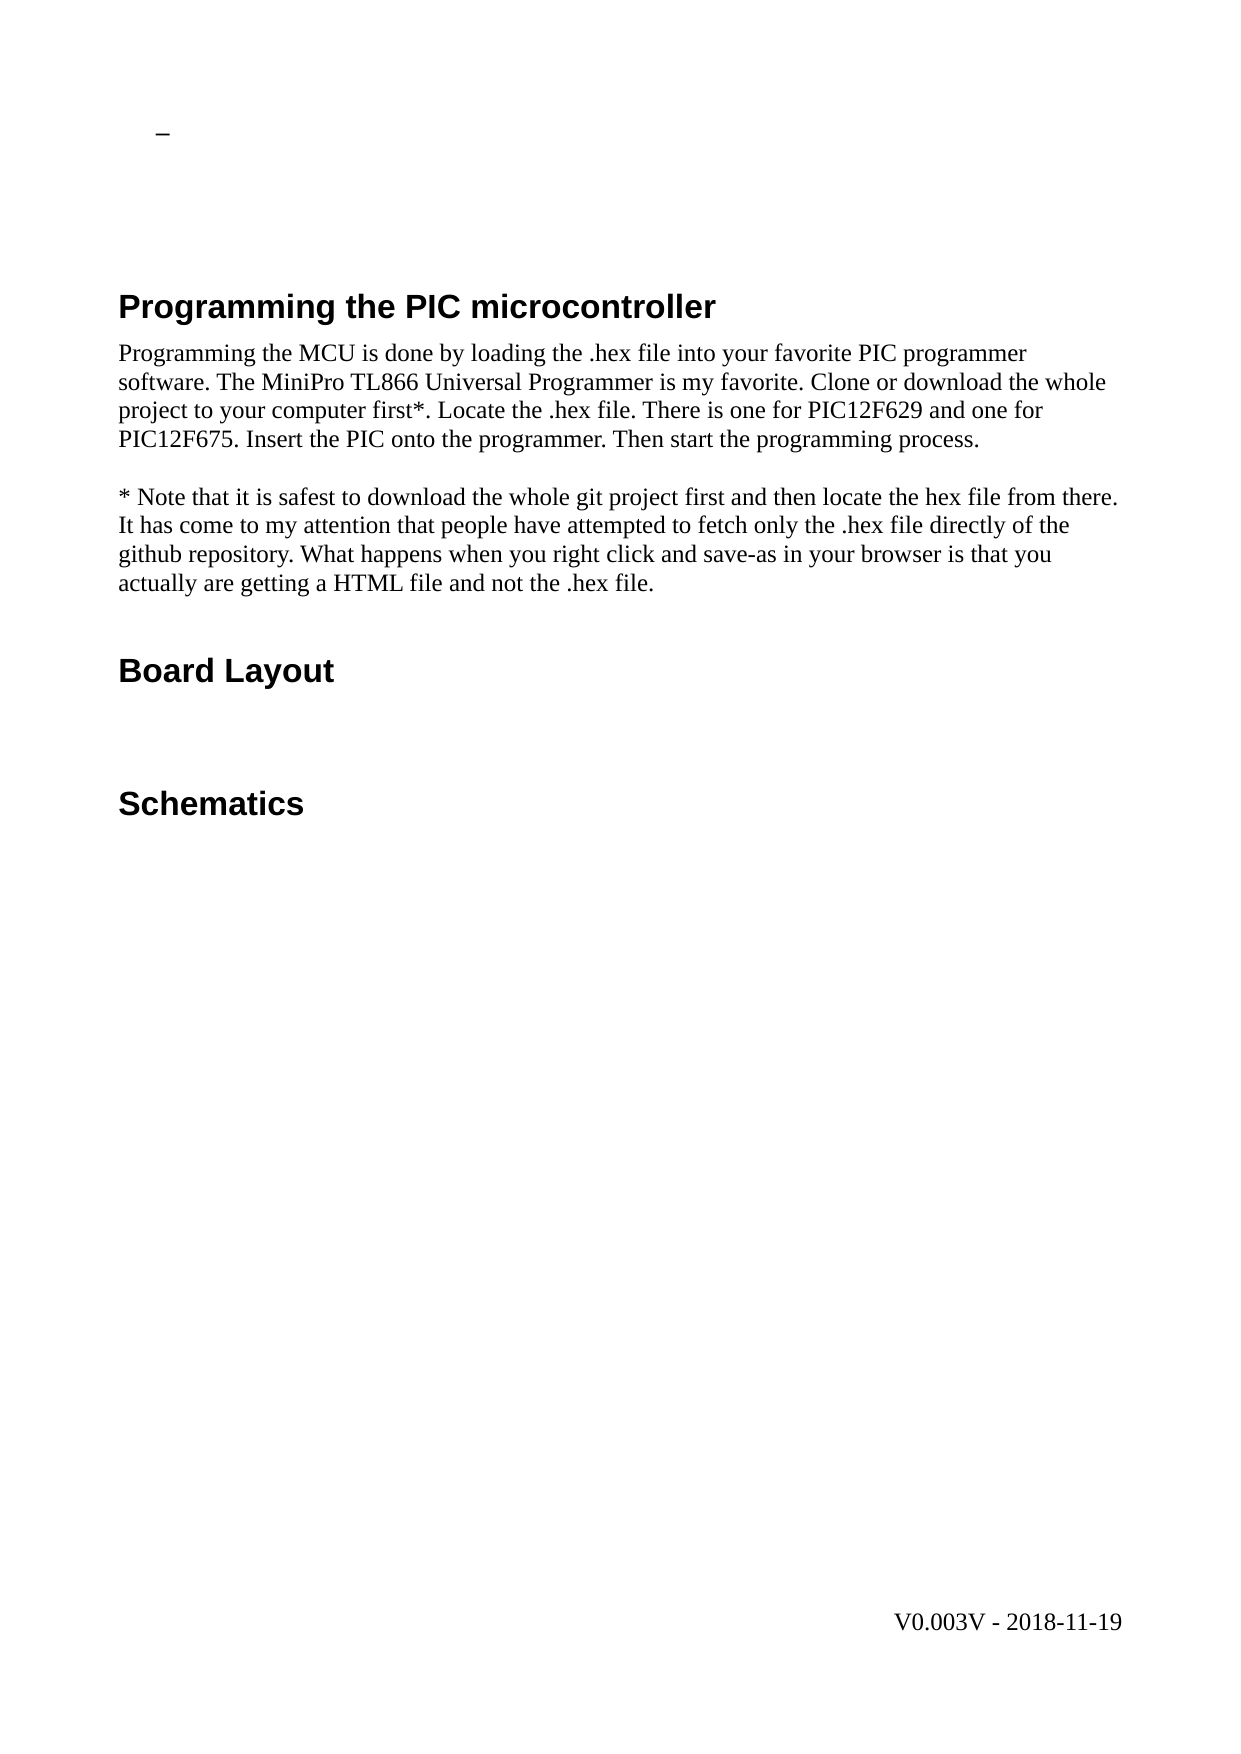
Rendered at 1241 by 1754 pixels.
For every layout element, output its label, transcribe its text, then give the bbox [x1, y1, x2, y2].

text Programming the MCU is done by loading the .hex file into your favorite PIC programmer software. The MiniPro TL866 Universal Programmer is my favorite. Clone or download the whole project to your computer first*. Locate the .hex file. There is one for PIC12F629 and one for PIC12F675. Insert the PIC onto the programmer. Then start the programming process. [118, 338, 1122, 453]
text * Note that it is safest to download the whole git project first and then locate the hex file from there. It has come to my attention that people have attempted to fetch only the .hex file directly of the github repository. What happens when you right click and save-as in your browser is that you actually are getting a HTML file and not the .hex file. [118, 482, 1122, 597]
subtitle Board Layout [118, 651, 1122, 689]
subtitle Programming the PIC microcontroller [118, 287, 1122, 326]
subtitle Schematics [118, 784, 1122, 823]
